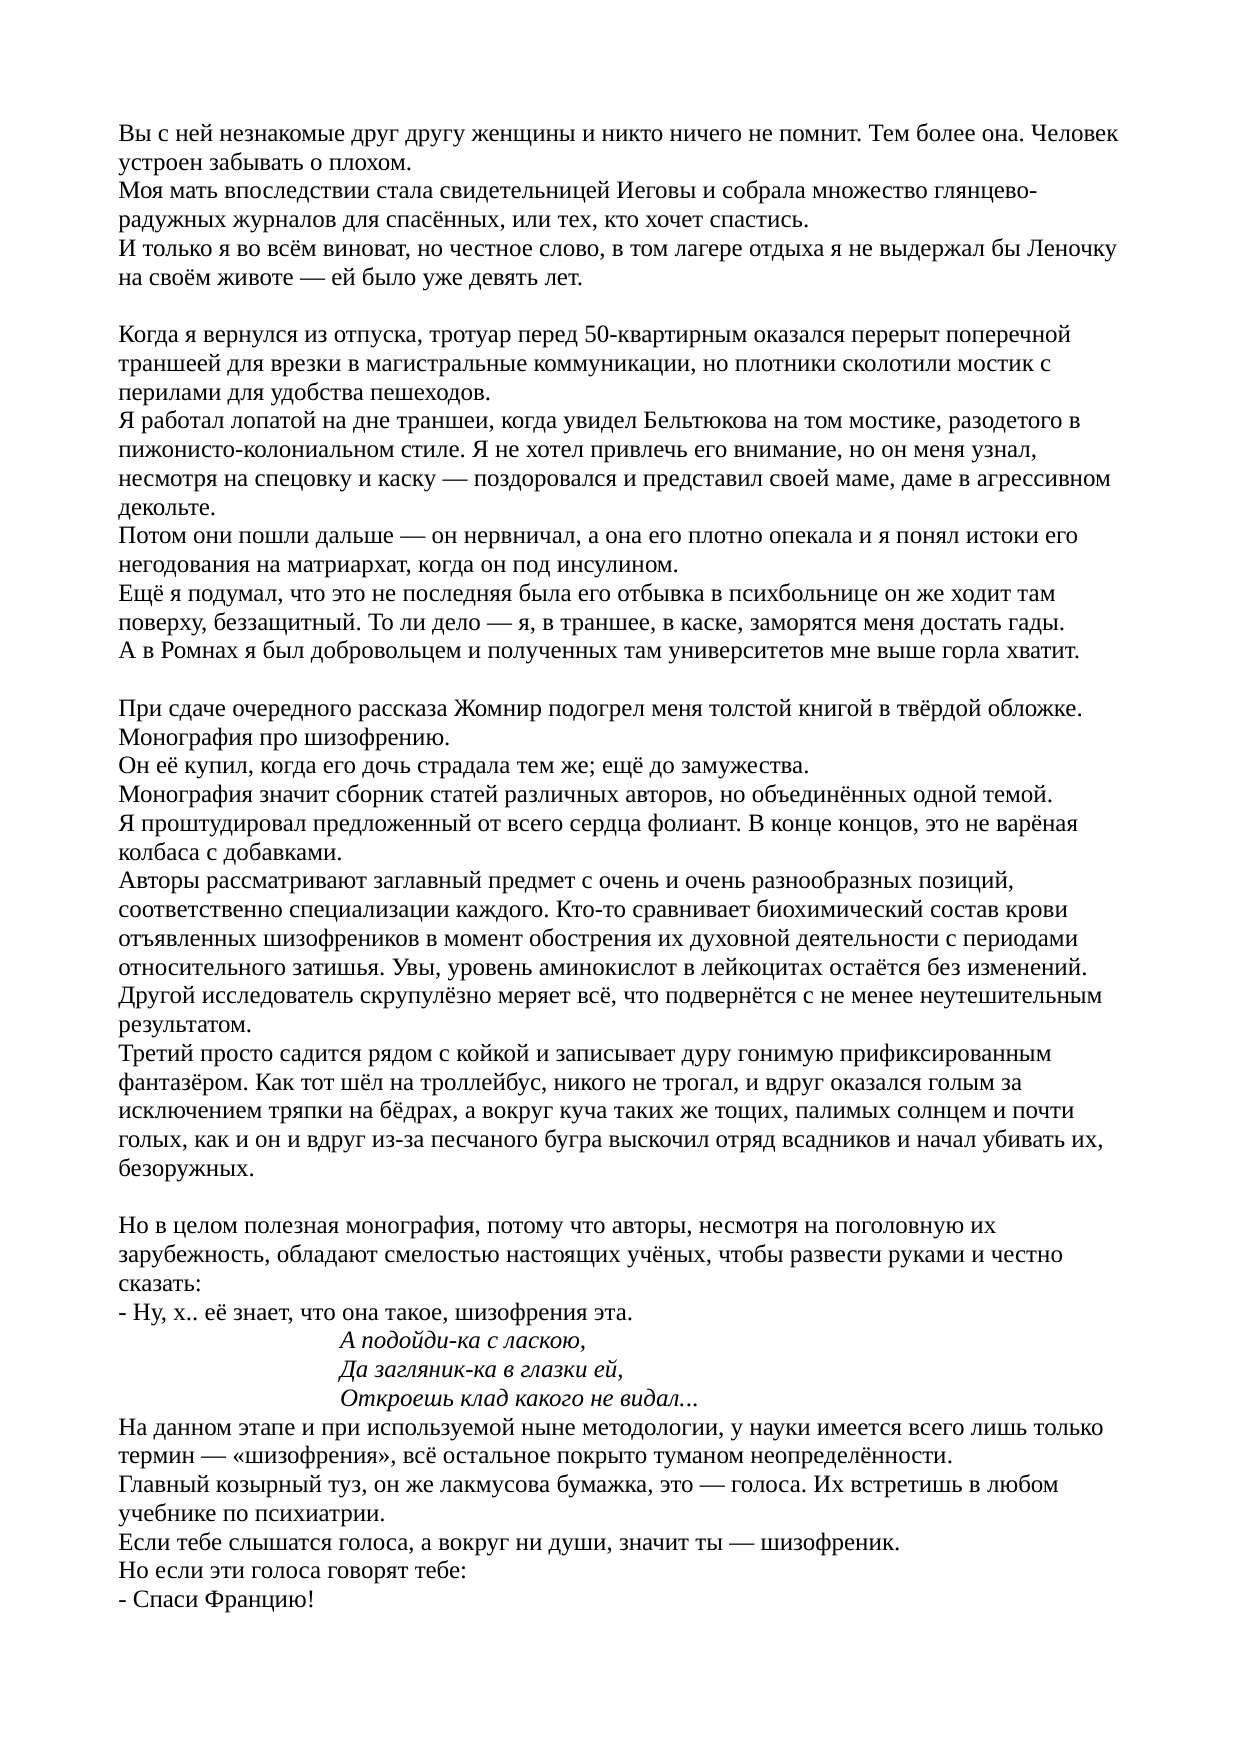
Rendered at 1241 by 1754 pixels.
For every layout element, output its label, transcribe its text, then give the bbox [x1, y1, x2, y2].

text Я работал лопатой на дне траншеи, когда увидел Бельтюкова на том мостике, разодетого в пижонисто-колониальном стиле. Я не хотел привлечь его внимание, но он меня узнал, несмотря на спецовку и каску — поздоровался и представил своей маме, даме в агрессивном декольте. [118, 406, 1122, 521]
text Авторы рассматривают заглавный предмет с очень и очень разнообразных позиций, соответственно специализации каждого. Кто-то сравнивает биохимический состав крови отъявленных шизофреников в момент обострения их духовной деятельности с периодами относительного затишья. Увы, уровень аминокислот в лейкоцитах остаётся без изменений. [118, 866, 1122, 981]
text - Спаси Францию! [118, 1584, 1122, 1613]
text - Ну, х.. её знает, что она такое, шизофрения эта. [118, 1297, 1122, 1326]
text Ещё я подумал, что это не последняя была его отбывка в психбольнице он же ходит там поверху, беззащитный. То ли дело — я, в траншее, в каске, заморятся меня достать гады. [118, 578, 1122, 636]
text Другой исследователь скрупулёзно меряет всё, что подвернётся с не менее неутешительным результатом. [118, 981, 1122, 1038]
text Главный козырный туз, он же лакмусова бумажка, это — голоса. Их встретишь в любом учебнике по психиатрии. [118, 1469, 1122, 1527]
text А подойди-ка с ласкою, [118, 1326, 1122, 1354]
text Монография про шизофрению. [118, 722, 1122, 751]
text Потом они пошли дальше — он нервничал, а она его плотно опекала и я понял истоки его негодования на матриархат, когда он под инсулином. [118, 521, 1122, 578]
text При сдаче очередного рассказа Жомнир подогрел меня толстой книгой в твёрдой обложке. [118, 693, 1122, 722]
text Если тебе слышатся голоса, а вокруг ни души, значит ты — шизофреник. [118, 1527, 1122, 1556]
text Он её купил, когда его дочь страдала тем же; ещё до замужества. [118, 751, 1122, 779]
text Но в целом полезная монография, потому что авторы, несмотря на поголовную их зарубежность, обладают смелостью настоящих учёных, чтобы развести руками и честно сказать: [118, 1211, 1122, 1297]
text Когда я вернулся из отпуска, тротуар перед 50-квартирным оказался перерыт поперечной траншеей для врезки в магистральные коммуникации, но плотники сколотили мостик с перилами для удобства пешеходов. [118, 319, 1122, 406]
text Я проштудировал предложенный от всего сердца фолиант. В конце концов, это не варёная колбаса с добавками. [118, 808, 1122, 866]
text Вы с ней незнакомые друг другу женщины и никто ничего не помнит. Тем более она. Человек устроен забывать о плохом. [118, 118, 1122, 176]
text Но если эти голоса говорят тебе: [118, 1556, 1122, 1584]
text На данном этапе и при используемой ныне методологии, у науки имеется всего лишь только термин — «шизофрения», всё остальное покрыто туманом неопределённости. [118, 1412, 1122, 1469]
text Третий просто садится рядом с койкой и записывает дуру гонимую прификсированным фантазёром. Как тот шёл на троллейбус, никого не трогал, и вдруг оказался голым за исключением тряпки на бёдрах, а вокруг куча таких же тощих, палимых солнцем и почти голых, как и он и вдруг из-за песчаного бугра выскочил отряд всадников и начал убивать их, безоружных. [118, 1038, 1122, 1182]
text А в Ромнах я был добровольцем и полученных там университетов мне выше горла хватит. [118, 636, 1122, 664]
text И только я во всём виноват, но честное слово, в том лагере отдыха я не выдержал бы Леночку на своём животе — ей было уже девять лет. [118, 233, 1122, 291]
text Моя мать впоследствии стала свидетельницей Иеговы и собрала множество глянцево-радужных журналов для спасённых, или тех, кто хочет спастись. [118, 176, 1122, 233]
text Откроешь клад какого не видал... [118, 1383, 1122, 1412]
text Монография значит сборник статей различных авторов, но объединённых одной темой. [118, 779, 1122, 808]
text Да загляник-ка в глазки ей, [118, 1354, 1122, 1383]
